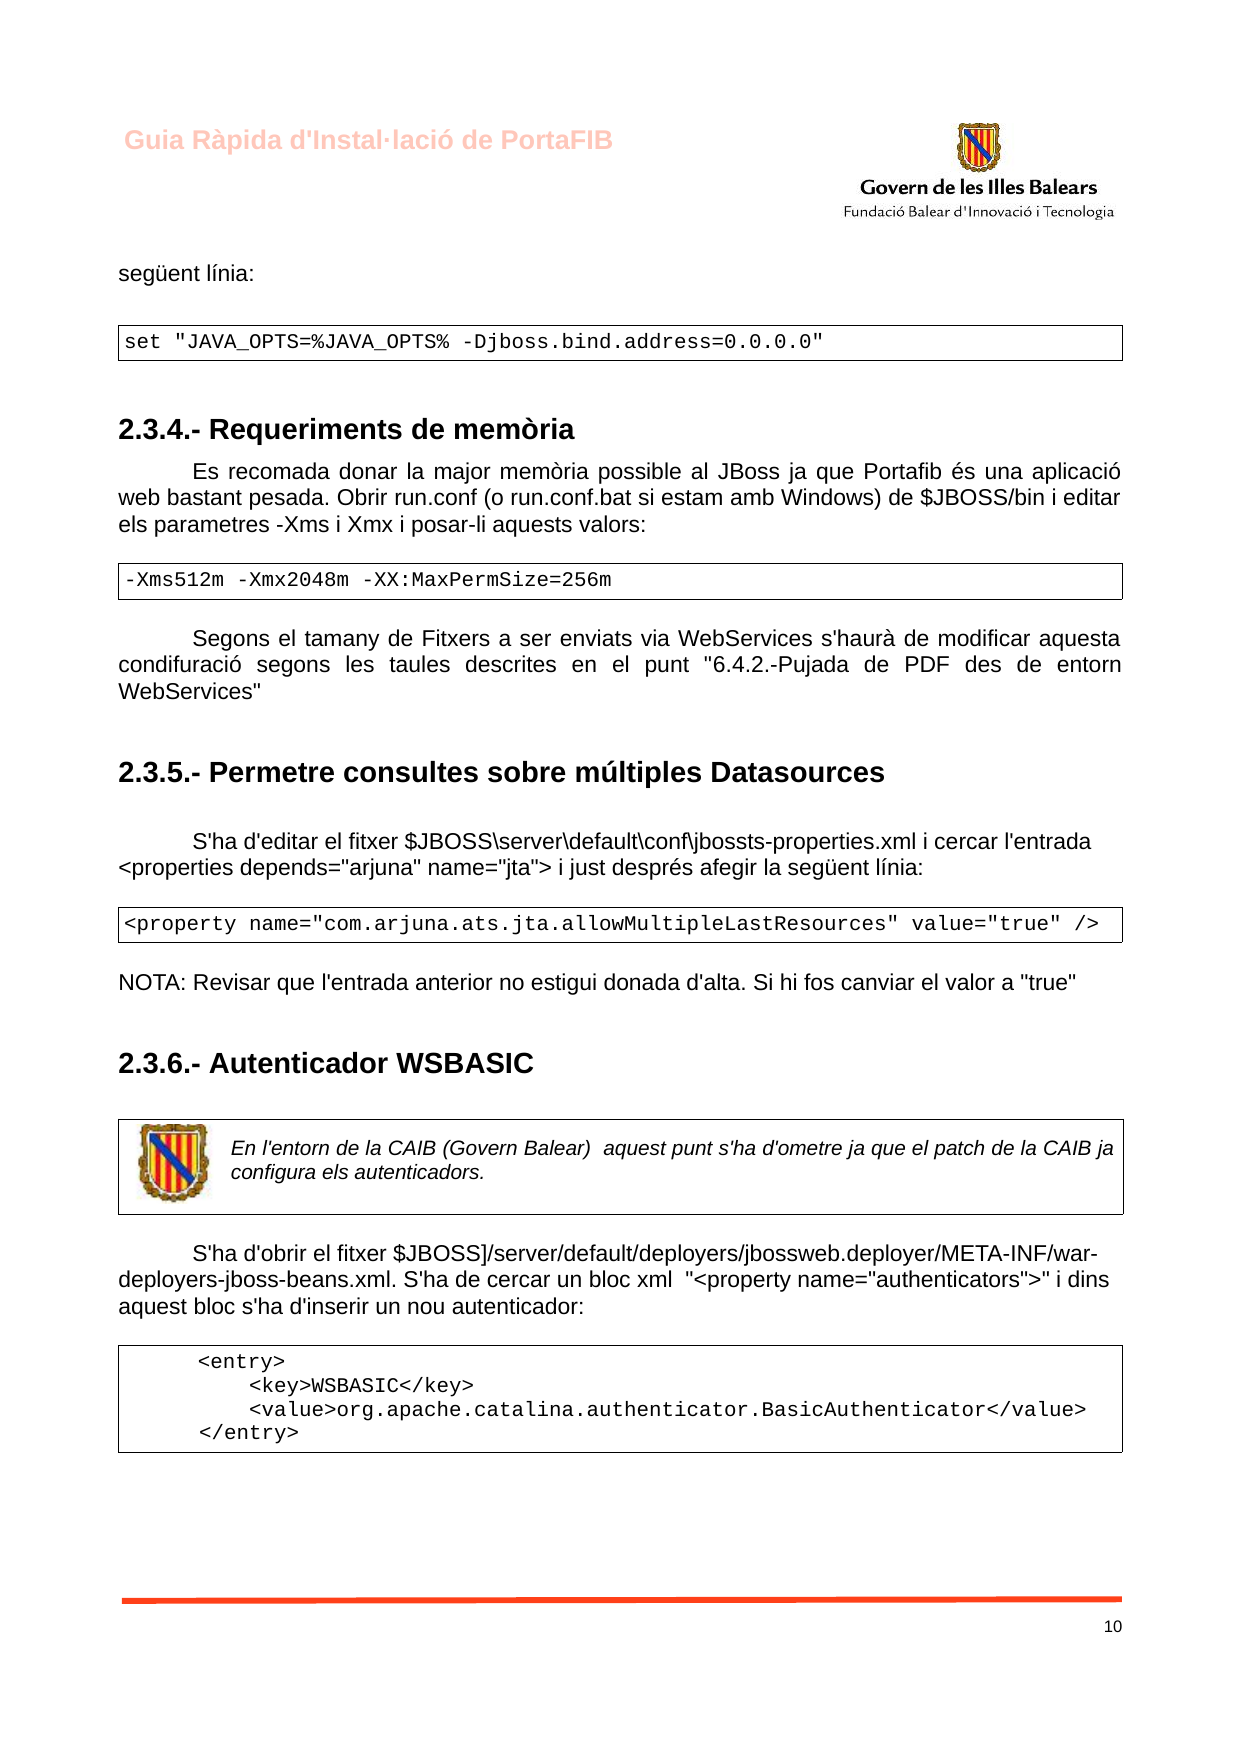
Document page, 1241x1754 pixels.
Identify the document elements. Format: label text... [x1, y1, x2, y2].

text NOTA: Revisar que l'entrada anterior no estigui donada d'alta. Si hi fos canviar el valor a "true" [118, 968, 1122, 995]
subtitle Permetre consultes sobre múltiples Datasources [118, 755, 1122, 789]
table_header En l'entorn de la CAIB (Govern Balear) aquest punt s'ha d'ometre ja que el patch de la CAIB ja configura els autenticadors. [225, 1120, 1123, 1213]
text S'ha d'obrir el fitxer $JBOSS]/server/default/deployers/jbossweb.deployer/META-INF/war-deployers-jboss-beans.xml. S'ha de cercar un bloc xml "<property name="authenticators">" i dins aquest bloc s'ha d'inserir un nou autenticador: [118, 1240, 1122, 1319]
text S'ha d'editar el fitxer $JBOSS\server\default\conf\jbossts-properties.xml i cercar l'entrada <properties depends="arjuna" name="jta"> i just després afegir la següent línia: [118, 828, 1122, 880]
picture [134, 1124, 214, 1204]
table_header -Xms512m -Xmx2048m -XX:MaxPermSize=256m [119, 564, 1122, 598]
text Es recomada donar la major memòria possible al JBoss ja que Portafib és una aplicació web bastant pesada. Obrir run.conf (o run.conf.bat si estam amb Windows) de $JBOSS/bin i editar els parametres -Xms i Xmx i posar-li aquests valors: [118, 458, 1122, 537]
subtitle Requeriments de memòria [118, 412, 1122, 445]
table_header [119, 1120, 225, 1213]
table_header <property name="com.arjuna.ats.jta.allowMultipleLastResources" value="true" /> [119, 908, 1122, 942]
table_header set "JAVA_OPTS=%JAVA_OPTS% -Djboss.bind.address=0.0.0.0" [119, 326, 1122, 360]
text Segons el tamany de Fitxers a ser enviats via WebServices s'haurà de modificar aquesta condifuració segons les taules descrites en el punt "6.4.2Pujada de PDF des de entorn WebServices" [118, 625, 1122, 704]
subtitle Autenticador WSBASIC [118, 1046, 1122, 1080]
text següent línia: [118, 260, 1122, 286]
table_header <entry> <key>WSBASIC</key> <value>org.apache.catalina.authenticator.BasicAuthenticator</value> </entry> [119, 1346, 1122, 1452]
picture [840, 123, 1117, 220]
